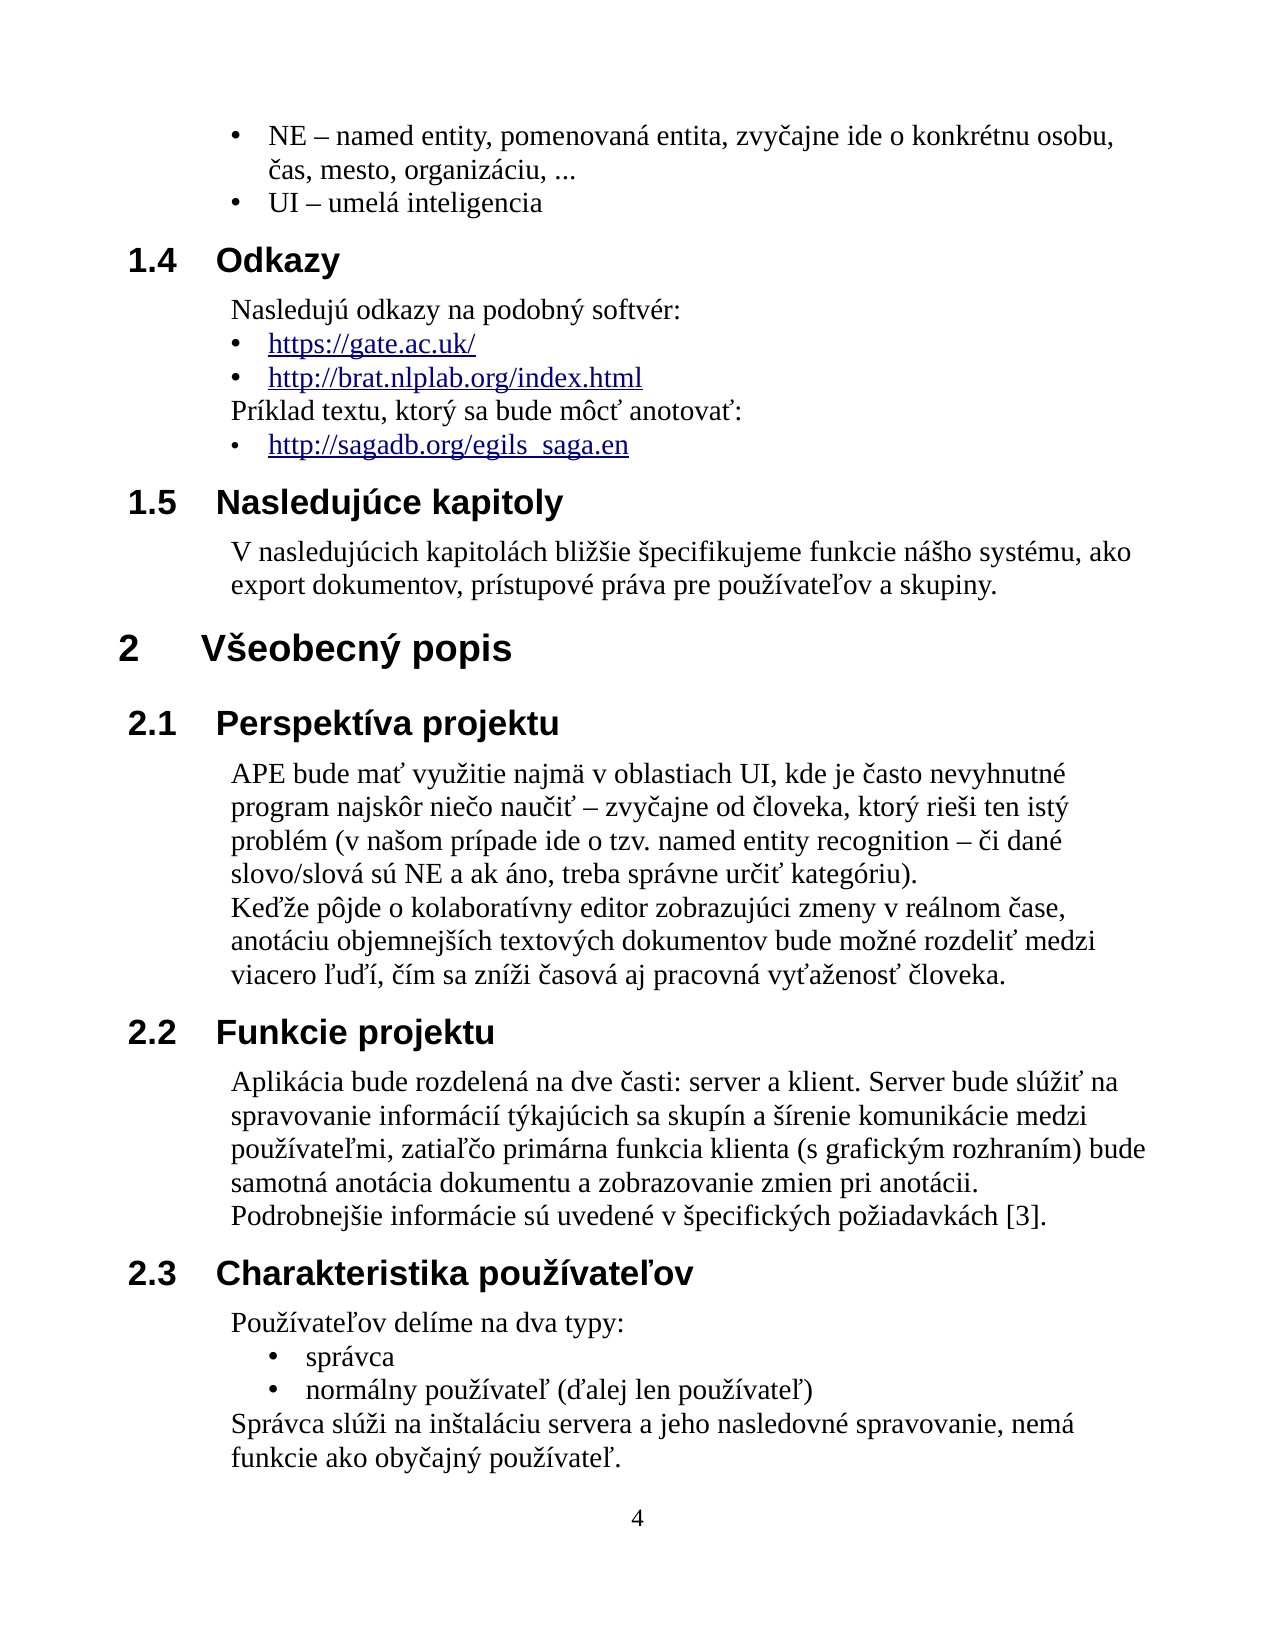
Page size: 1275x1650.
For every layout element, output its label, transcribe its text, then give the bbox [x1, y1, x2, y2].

list http://sagadb.org/egils_saga.en [231, 427, 1157, 460]
list správca [268, 1339, 1157, 1372]
list Príklad textu, ktorý sa bude môcť anotovať: [193, 393, 1157, 427]
list Nasledujú odkazy na podobný softvér: [193, 292, 1157, 326]
list UI – umelá inteligencia [231, 185, 1157, 219]
subtitle Perspektíva projektu [118, 703, 1157, 743]
list V nasledujúcich kapitolách bližšie špecifikujeme funkcie nášho systému, ako export dokumentov, prístupové práva pre používateľov a skupiny. [193, 534, 1157, 601]
list normálny používateľ (ďalej len používateľ) [268, 1372, 1157, 1406]
subtitle Charakteristika používateľov [118, 1253, 1157, 1293]
list https://gate.ac.uk/ [231, 326, 1157, 360]
subtitle Odkazy [118, 240, 1157, 280]
list NE – named entity, pomenovaná entita, zvyčajne ide o konkrétnu osobu, čas, mesto, organizáciu, ... [231, 118, 1157, 185]
list Správca slúži na inštaláciu servera a jeho nasledovné spravovanie, nemá funkcie ako obyčajný používateľ. [193, 1406, 1157, 1473]
list Aplikácia bude rozdelená na dve časti: server a klient. Server bude slúžiť na spravovanie informácií týkajúcich sa skupín a šírenie komunikácie medzi používateľmi, zatiaľčo primárna funkcia klienta (s grafickým rozhraním) bude samotná anotácia dokumentu a zobrazovanie zmien pri anotácii. [193, 1064, 1157, 1198]
subtitle Funkcie projektu [118, 1011, 1157, 1052]
list APE bude mať využitie najmä v oblastiach UI, kde je často nevyhnutné program najskôr niečo naučiť – zvyčajne od človeka, ktorý rieši ten istý problém (v našom prípade ide o tzv. named entity recognition – či dané slovo/slová sú NE a ak áno, treba správne určiť kategóriu). [193, 756, 1157, 890]
list Používateľov delíme na dva typy: [193, 1305, 1157, 1339]
subtitle Nasledujúce kapitoly [118, 481, 1157, 521]
list Podrobnejšie informácie sú uvedené v špecifických požiadavkách [3]. [193, 1198, 1157, 1232]
list http://brat.nlplab.org/index.html [231, 360, 1157, 393]
subtitle Všeobecný popis [118, 626, 1157, 670]
list Keďže pôjde o kolaboratívny editor zobrazujúci zmeny v reálnom čase, anotáciu objemnejších textových dokumentov bude možné rozdeliť medzi viacero ľuďí, čím sa zníži časová aj pracovná vyťaženosť človeka. [193, 890, 1157, 991]
